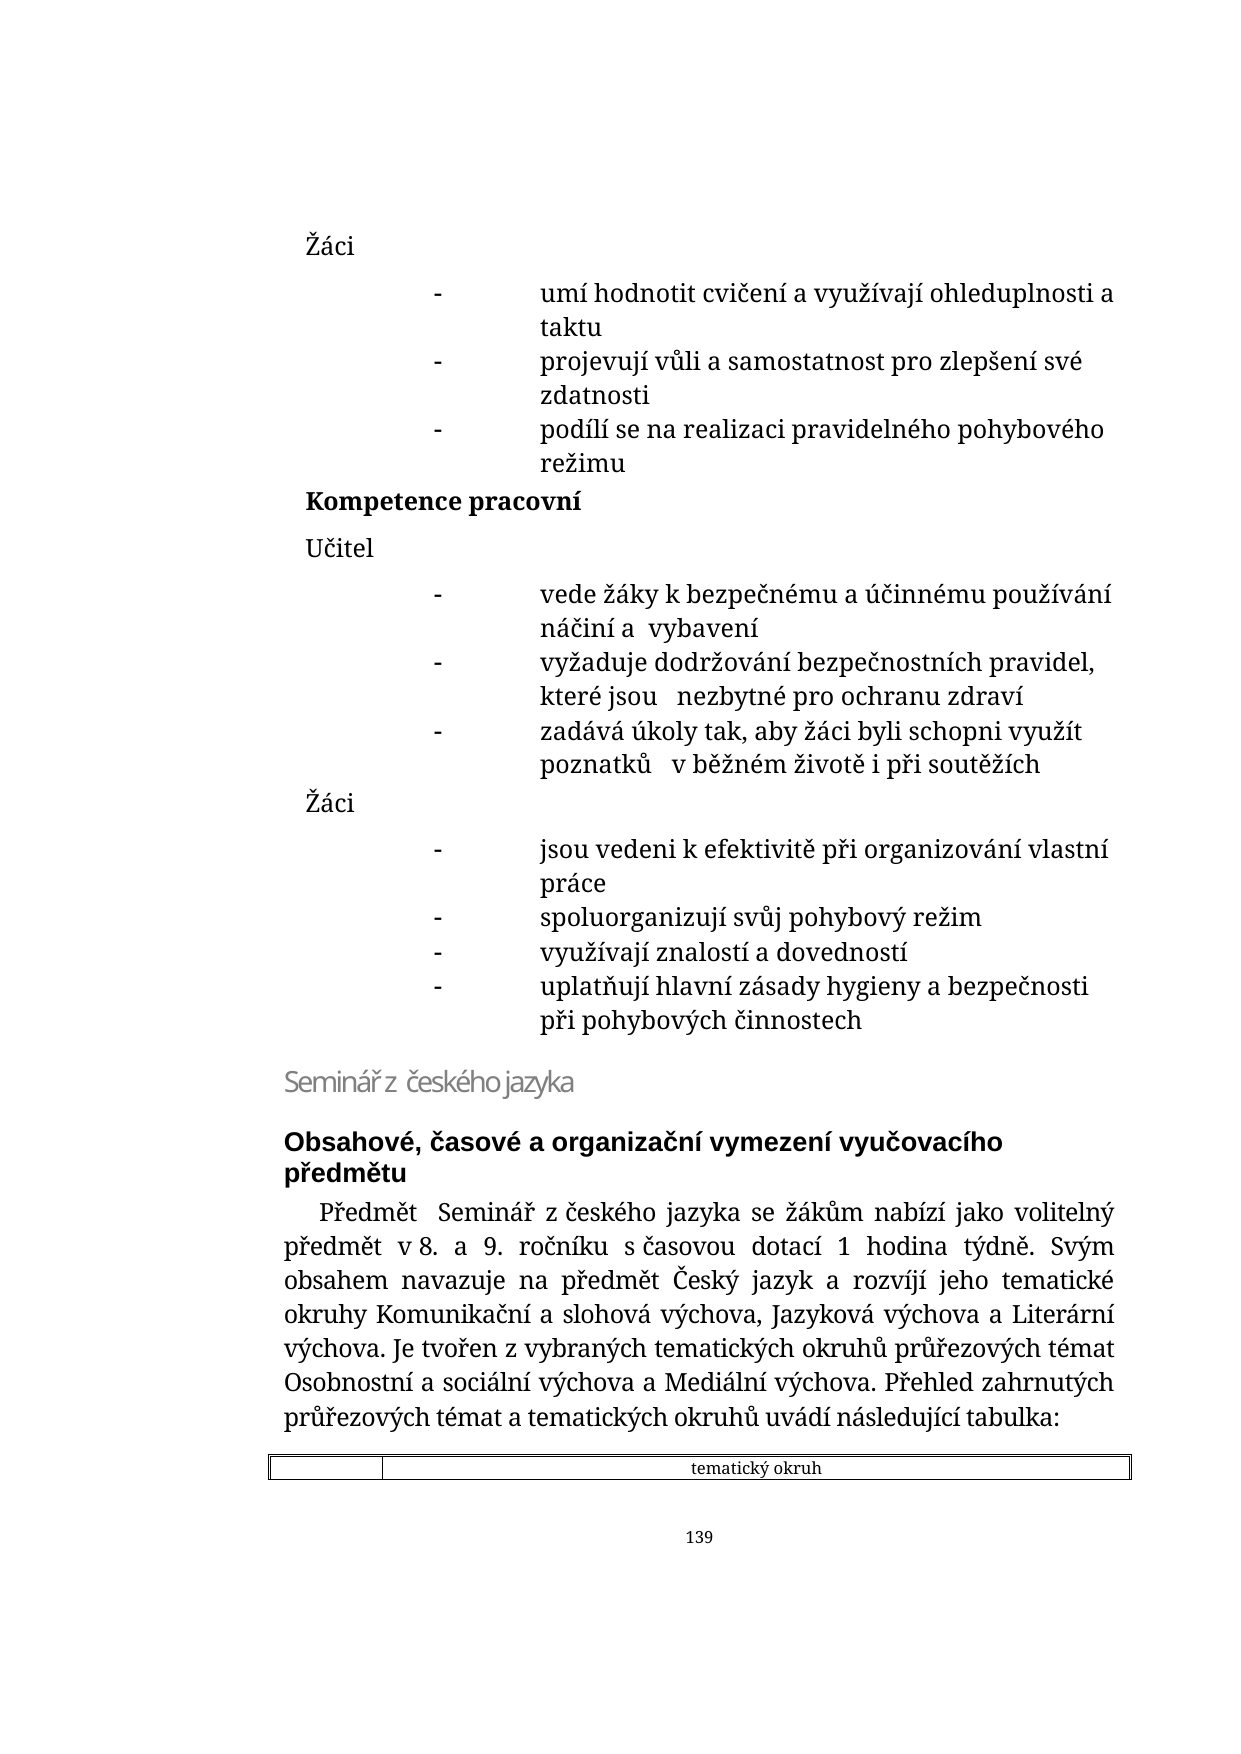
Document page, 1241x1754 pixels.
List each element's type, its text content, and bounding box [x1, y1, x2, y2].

list vyžaduje dodržování bezpečnostních pravidel, které jsou nezbytné pro ochranu zdraví [434, 645, 1115, 713]
table_header [271, 1457, 382, 1479]
list spoluorganizují svůj pohybový režim [434, 900, 1115, 934]
text Žáci [305, 785, 1115, 819]
table_header tematický okruh [383, 1457, 1129, 1479]
text Učitel [305, 530, 1115, 564]
list umí hodnotit cvičení a využívají ohleduplnosti a taktu [434, 275, 1115, 343]
list projevují vůli a samostatnost pro zlepšení své zdatnosti [434, 343, 1115, 411]
list podílí se na realizaci pravidelného pohybového režimu [434, 411, 1115, 479]
subtitle Seminář z českého jazyka [283, 1061, 1115, 1101]
text Kompetence pracovní [305, 484, 1115, 518]
list využívají znalostí a dovedností [434, 934, 1115, 968]
list zadává úkoly tak, aby žáci byli schopni využít poznatků v běžném životě i při soutěžích [434, 713, 1115, 781]
text Žáci [305, 229, 1115, 263]
text Obsahové, časové a organizační vymezení vyučovacího předmětu [283, 1126, 1115, 1188]
list vede žáky k bezpečnému a účinnému používání náčiní a vybavení [434, 577, 1115, 645]
list jsou vedeni k efektivitě při organizování vlastní práce [434, 832, 1115, 900]
text Předmět Seminář z českého jazyka se žákům nabízí jako volitelný předmět v 8. a 9. ročníku s časovou dotací 1 hodina týdně. Svým obsahem navazuje na předmět Český jazyk a rozvíjí jeho tematické okruhy Komunikační a slohová výchova, Jazyková výchova a Literární výchova. Je tvořen z vybraných tematických okruhů průřezových témat Osobnostní a sociální výchova a Mediální výchova. Přehled zahrnutých průřezových témat a tematických okruhů uvádí následující tabulka: [283, 1195, 1115, 1433]
list uplatňují hlavní zásady hygieny a bezpečnosti při pohybových činnostech [434, 968, 1115, 1036]
